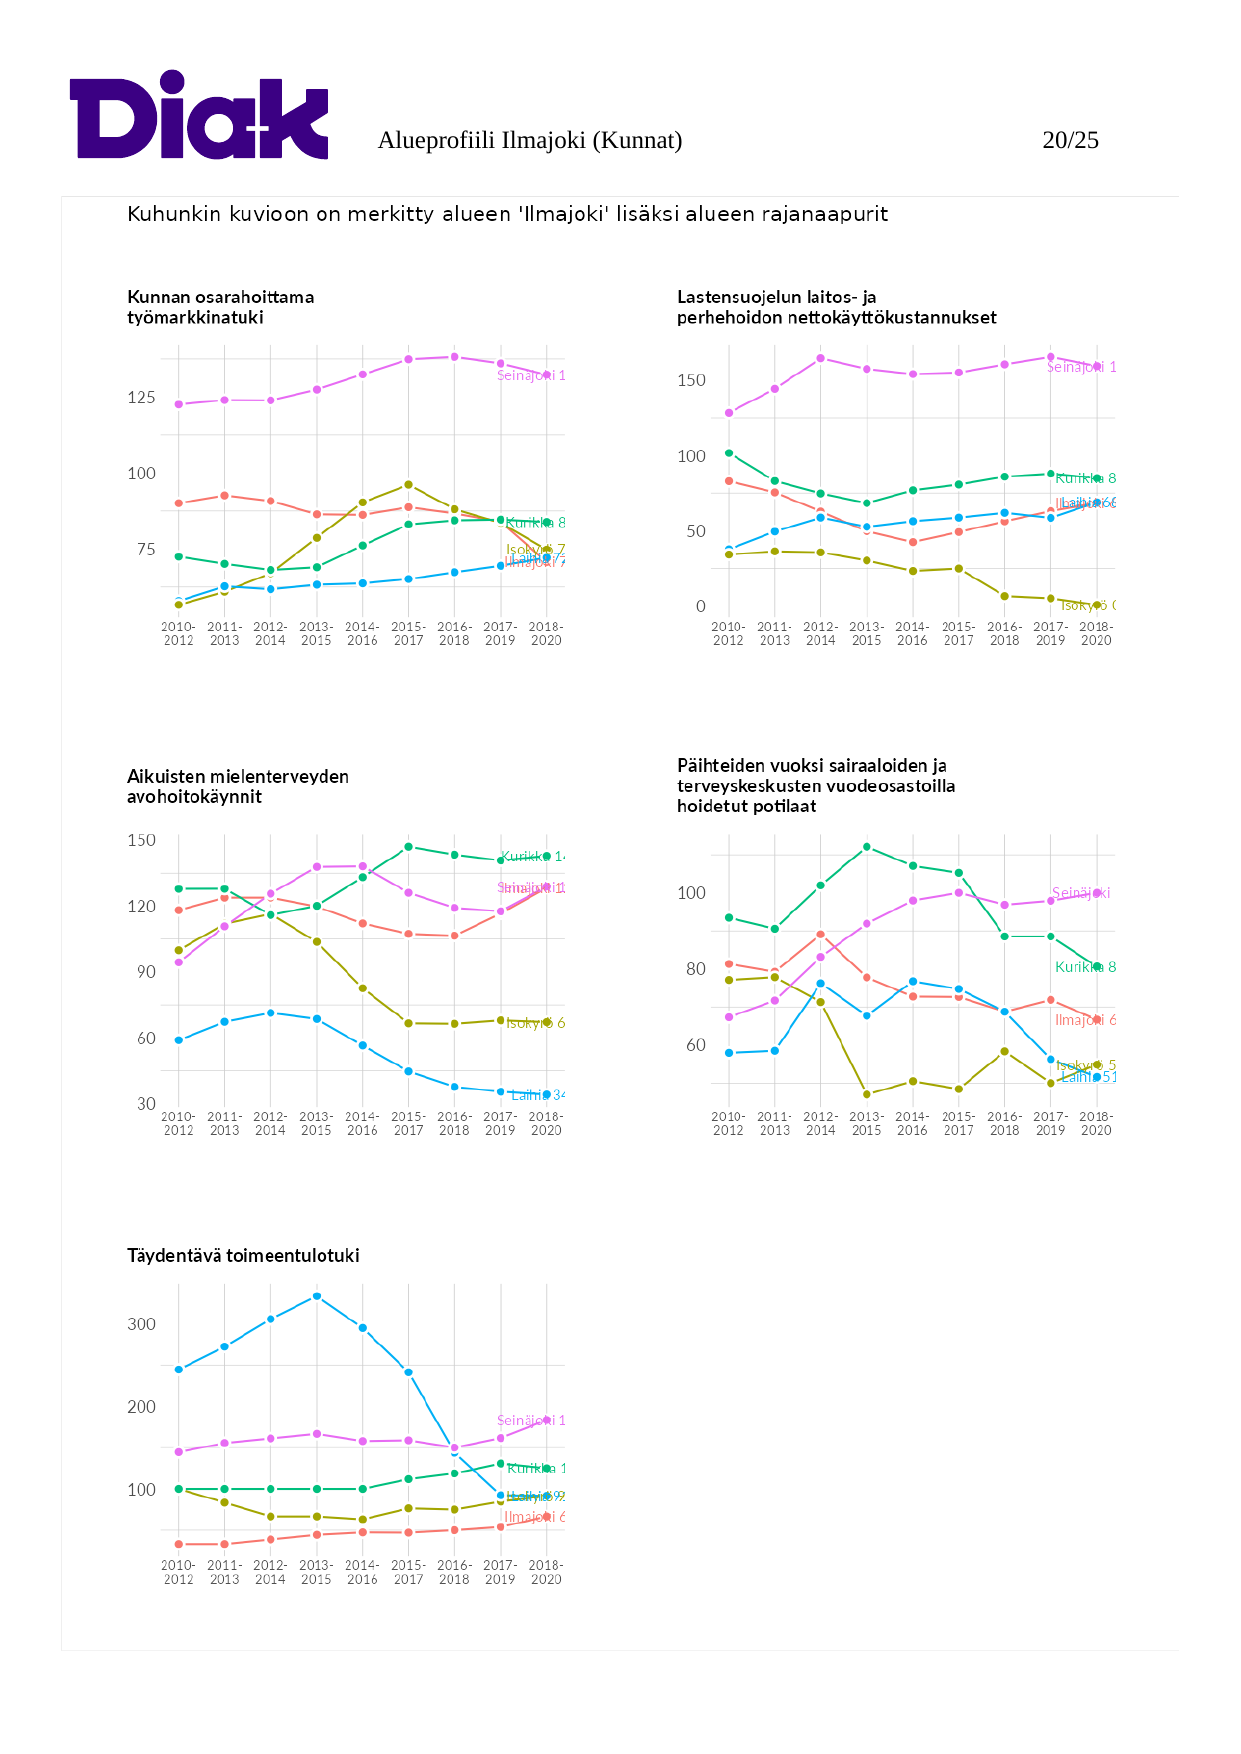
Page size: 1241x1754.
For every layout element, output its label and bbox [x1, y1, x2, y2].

picture [61, 196, 1179, 1651]
